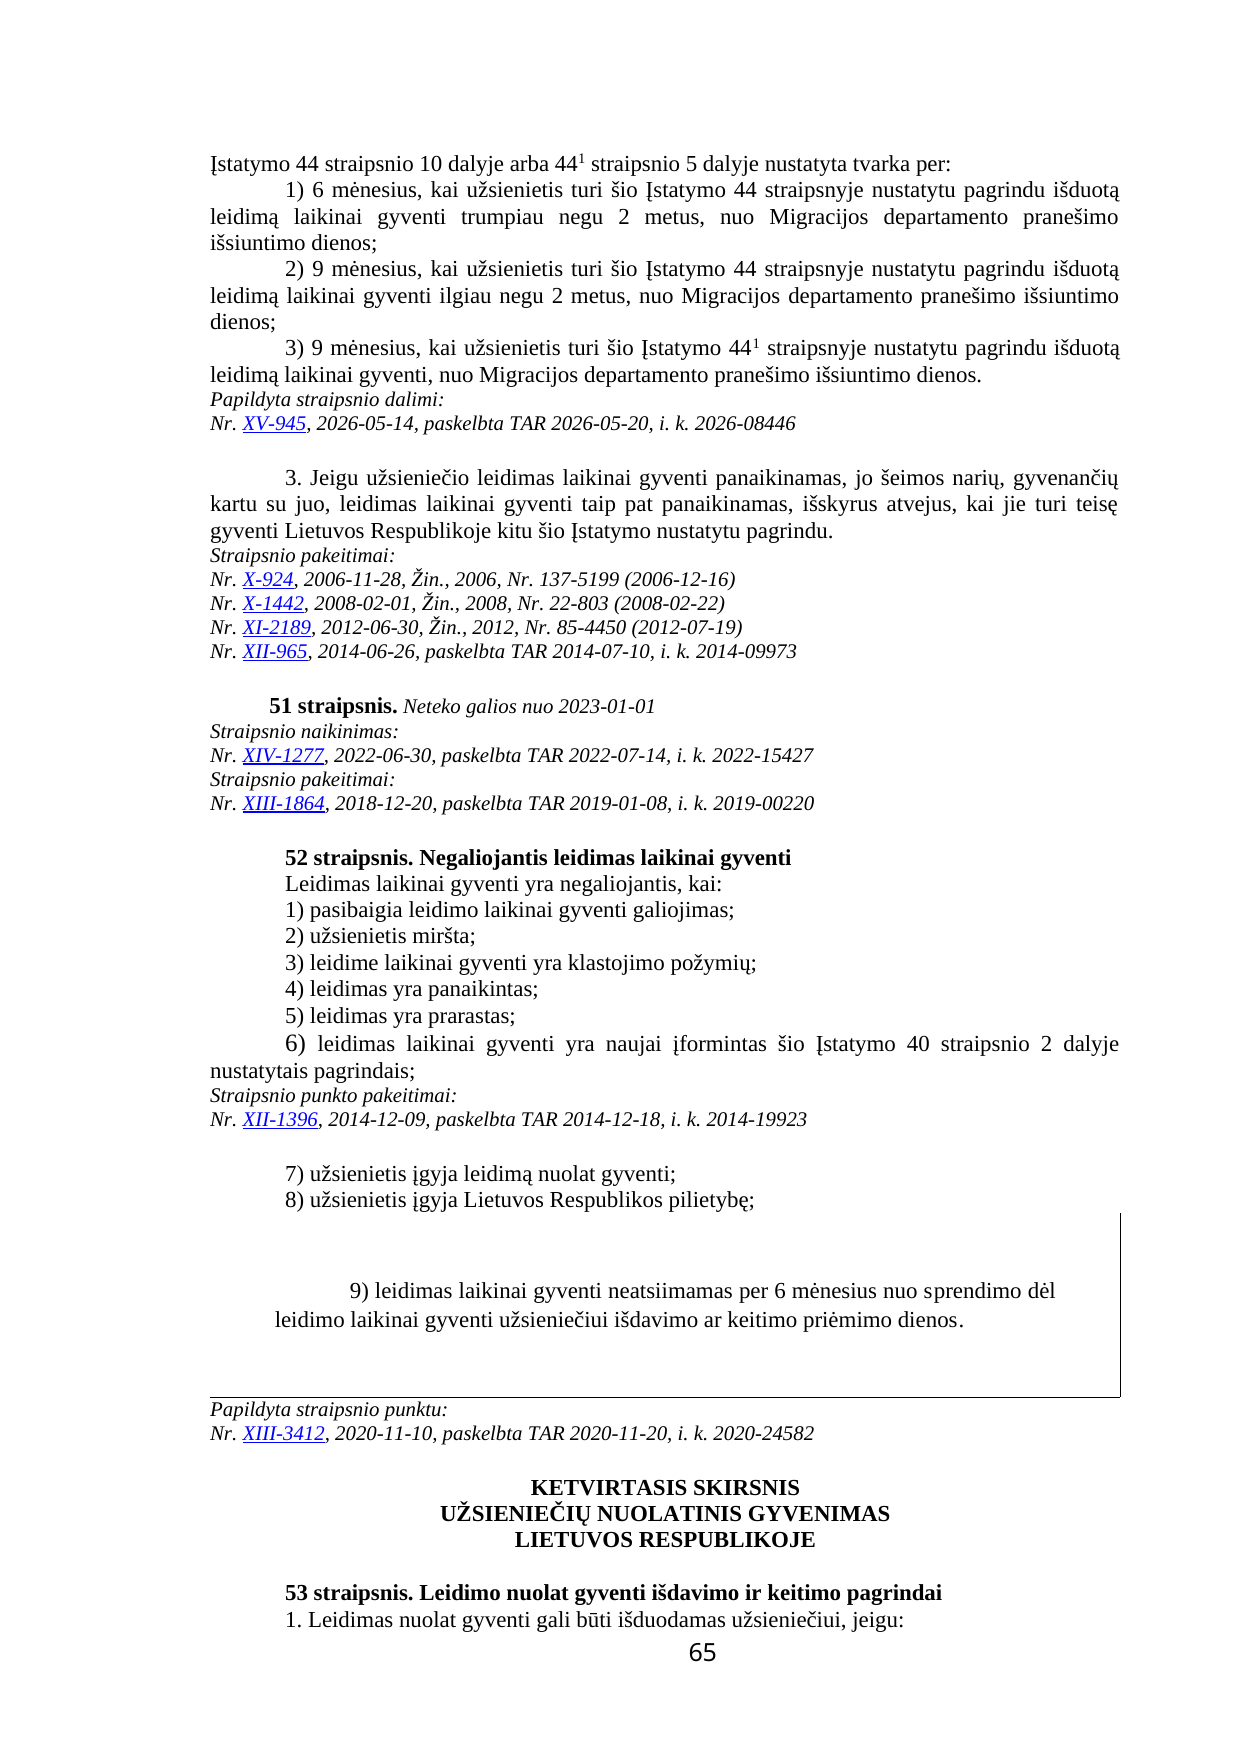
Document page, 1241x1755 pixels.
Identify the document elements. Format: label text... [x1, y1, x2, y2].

text 3) leidime laikinai gyventi yra klastojimo požymių; [210, 949, 1120, 975]
text LIETUVOS RESPUBLIKOJE [210, 1527, 1120, 1553]
text Nr. XIV-1277, 2022-06-30, paskelbta TAR 2022-07-14, i. k. 2022-15427 [210, 743, 1120, 767]
text 4) leidimas yra panaikintas; [210, 975, 1120, 1002]
text 3. Jeigu užsieniečio leidimas laikinai gyventi panaikinamas, jo šeimos narių, gyvenančių kartu su juo, leidimas laikinai gyventi taip pat panaikinamas, išskyrus atvejus, kai jie turi teisę gyventi Lietuvos Respublikoje kitu šio Įstatymo nustatytu pagrindu. [210, 464, 1120, 543]
text 2) užsienietis miršta; [210, 923, 1120, 949]
text 1. Leidimas nuolat gyventi gali būti išduodamas užsieniečiui, jeigu: [210, 1606, 1120, 1632]
text KETVIRTASIS SKIRSNIS [210, 1474, 1120, 1500]
text 9) leidimas laikinai gyventi neatsiimamas per 6 mėnesius nuo sprendimo dėl leidimo laikinai gyventi užsieniečiui išdavimo ar keitimo priėmimo dienos. [210, 1213, 1120, 1397]
text 3) 9 mėnesius, kai užsienietis turi šio Įstatymo 441 straipsnyje nustatytu pagrindu išduotą leidimą laikinai gyventi, nuo Migracijos departamento pranešimo išsiuntimo dienos. [210, 334, 1120, 387]
text UŽSIENIEČIŲ NUOLATINIS GYVENIMAS [210, 1500, 1120, 1527]
text Įstatymo 44 straipsnio 10 dalyje arba 441 straipsnio 5 dalyje nustatyta tvarka per: [210, 150, 1120, 176]
text Straipsnio punkto pakeitimai: [210, 1083, 1120, 1107]
text 2) 9 mėnesius, kai užsienietis turi šio Įstatymo 44 straipsnyje nustatytu pagrindu išduotą leidimą laikinai gyventi ilgiau negu 2 metus, nuo Migracijos departamento pranešimo išsiuntimo dienos; [210, 255, 1120, 334]
text Papildyta straipsnio dalimi: [210, 387, 1120, 411]
text Leidimas laikinai gyventi yra negaliojantis, kai: [210, 870, 1120, 896]
text 7) užsienietis įgyja leidimą nuolat gyventi; [210, 1160, 1120, 1186]
text Nr. X-924, 2006-11-28, Žin., 2006, Nr. 137-5199 (2006-12-16) [210, 567, 1120, 591]
text 52 straipsnis. Negaliojantis leidimas laikinai gyventi [210, 843, 1120, 870]
text Nr. XIII-1864, 2018-12-20, paskelbta TAR 2019-01-08, i. k. 2019-00220 [210, 791, 1120, 815]
text Nr. XV-945, 2026-05-14, paskelbta TAR 2026-05-20, i. k. 2026-08446 [210, 411, 1120, 435]
text Nr. X-1442, 2008-02-01, Žin., 2008, Nr. 22-803 (2008-02-22) [210, 591, 1120, 615]
text 53 straipsnis. Leidimo nuolat gyventi išdavimo ir keitimo pagrindai [210, 1579, 1120, 1606]
text Nr. XIII-3412, 2020-11-10, paskelbta TAR 2020-11-20, i. k. 2020-24582 [210, 1421, 1120, 1445]
text 1) 6 mėnesius, kai užsienietis turi šio Įstatymo 44 straipsnyje nustatytu pagrindu išduotą leidimą laikinai gyventi trumpiau negu 2 metus, nuo Migracijos departamento pranešimo išsiuntimo dienos; [210, 176, 1120, 255]
text 1) pasibaigia leidimo laikinai gyventi galiojimas; [210, 896, 1120, 923]
text Nr. XII-1396, 2014-12-09, paskelbta TAR 2014-12-18, i. k. 2014-19923 [210, 1107, 1120, 1131]
text Straipsnio pakeitimai: [210, 767, 1120, 791]
text 5) leidimas yra prarastas; [210, 1002, 1120, 1028]
text 6) leidimas laikinai gyventi yra naujai įformintas šio Įstatymo 40 straipsnio 2 dalyje nustatytais pagrindais; [210, 1028, 1120, 1083]
text Nr. XII-965, 2014-06-26, paskelbta TAR 2014-07-10, i. k. 2014-09973 [210, 639, 1120, 663]
text 8) užsienietis įgyja Lietuvos Respublikos pilietybę; [210, 1186, 1120, 1213]
text Straipsnio pakeitimai: [210, 543, 1120, 567]
text Straipsnio naikinimas: [210, 718, 1120, 743]
text Nr. XI-2189, 2012-06-30, Žin., 2012, Nr. 85-4450 (2012-07-19) [210, 615, 1120, 639]
text 51 straipsnis. Neteko galios nuo 2023-01-01 [210, 692, 1120, 718]
text Papildyta straipsnio punktu: [210, 1397, 1120, 1421]
